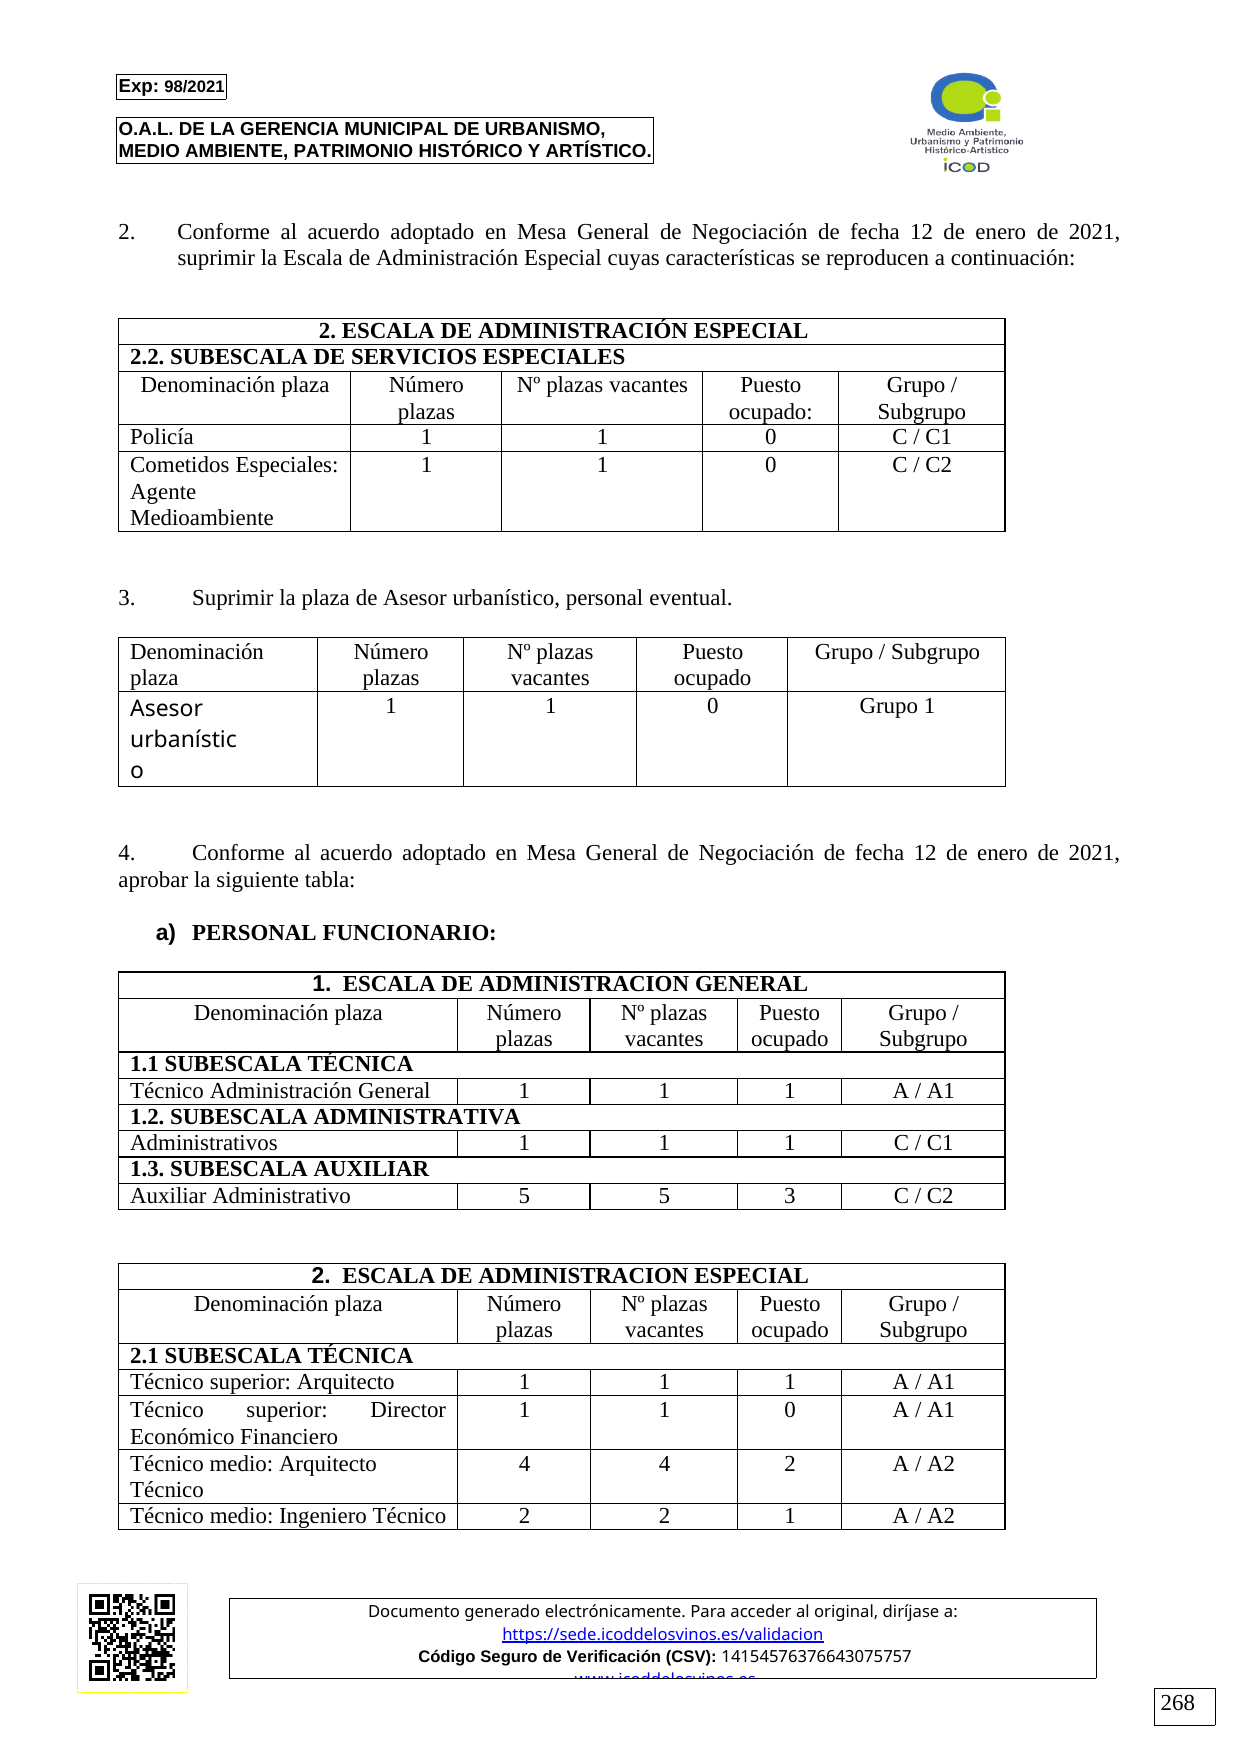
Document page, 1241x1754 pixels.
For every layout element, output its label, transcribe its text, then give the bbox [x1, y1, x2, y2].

table_cell A / A2 [842, 1504, 1004, 1529]
table_cell A / A2 [842, 1450, 1004, 1503]
table_cell C / C2 [842, 1184, 1004, 1209]
table_cell Número plazas [458, 1290, 590, 1343]
picture [89, 1594, 175, 1681]
table_cell 1 [738, 1370, 841, 1395]
table_cell Técnico superior: Arquitecto [119, 1370, 457, 1395]
table_cell A / A1 [842, 1396, 1004, 1449]
table_cell 1 [591, 1079, 737, 1104]
table_cell Técnico superior: Director Económico Financiero [119, 1396, 457, 1449]
table_cell Grupo 1 [788, 692, 1005, 786]
table_cell 0 [738, 1396, 841, 1449]
table_cell Denominación plaza [119, 1290, 457, 1343]
table_header 2. ESCALA DE ADMINISTRACION ESPECIAL [119, 1264, 1004, 1289]
table_cell 4 [458, 1450, 590, 1503]
table_cell Técnico medio: Ingeniero Técnico [119, 1504, 457, 1529]
table_cell 1 [738, 1079, 841, 1104]
table_cell 1 [591, 1370, 737, 1395]
table_cell 2.2. SUBESCALA DE SERVICIOS ESPECIALES [119, 345, 1004, 371]
list Suprimir la plaza de Asesor urbanístico, personal eventual. [118, 584, 1176, 611]
table_cell 2 [591, 1504, 737, 1529]
table_cell Número plazas [458, 999, 589, 1051]
table_header 2. ESCALA DE ADMINISTRACIÓN ESPECIAL [119, 319, 1004, 344]
table_cell C / C2 [839, 452, 1004, 531]
table_cell 1 [318, 692, 463, 786]
table_cell Puesto ocupado: [703, 372, 838, 424]
table_cell 5 [458, 1184, 589, 1209]
table_cell 1.3. SUBESCALA AUXILIAR [119, 1158, 1004, 1183]
table_cell Nº plazas vacantes [591, 999, 737, 1051]
table_cell C / C1 [839, 425, 1004, 451]
table_header Puesto ocupado [637, 638, 787, 691]
table_cell 0 [703, 425, 838, 451]
table_cell A / A1 [842, 1370, 1004, 1395]
table_cell 1.1 SUBESCALA TÉCNICA [119, 1053, 1004, 1078]
table_cell Puesto ocupado [738, 1290, 841, 1343]
table_cell 1.2. SUBESCALA ADMINISTRATIVA [119, 1105, 1004, 1130]
table_cell Número plazas [351, 372, 501, 424]
subtitle PERSONAL FUNCIONARIO: [156, 918, 1176, 945]
table_cell 1 [458, 1079, 589, 1104]
table_cell 1 [458, 1396, 590, 1449]
table_cell Técnico medio: Arquitecto Técnico [119, 1450, 457, 1503]
table_cell 1 [738, 1504, 841, 1529]
table_cell Denominación plaza [119, 999, 457, 1051]
table_header Denominación plaza [119, 638, 317, 691]
table_header Grupo / Subgrupo [788, 638, 1005, 691]
table_cell 1 [502, 425, 702, 451]
table_cell 5 [591, 1184, 737, 1209]
table_cell 0 [637, 692, 787, 786]
table_cell Nº plazas vacantes [591, 1290, 737, 1343]
table_cell Grupo / Subgrupo [842, 999, 1004, 1051]
table_cell 4 [591, 1450, 737, 1503]
table_cell Administrativos [119, 1131, 457, 1156]
table_cell 1 [458, 1370, 590, 1395]
table_cell 1 [591, 1131, 737, 1156]
table_cell Grupo / Subgrupo [842, 1290, 1004, 1343]
table_cell 1 [351, 452, 501, 531]
table_header Número plazas [318, 638, 463, 691]
table_cell Auxiliar Administrativo [119, 1184, 457, 1209]
table_header 1. ESCALA DE ADMINISTRACION GENERAL [119, 973, 1004, 998]
table_cell Grupo / Subgrupo [839, 372, 1004, 424]
table_cell Técnico Administración General [119, 1079, 457, 1104]
table_cell 3 [738, 1184, 841, 1209]
table_cell Puesto ocupado [738, 999, 841, 1051]
table_header Nº plazas vacantes [464, 638, 636, 691]
list Conforme al acuerdo adoptado en Mesa General de Negociación de fecha 12 de enero de 2021, suprimir la Escala de Administración Especial cuyas características se reproducen a continuación: [118, 219, 1122, 271]
table_cell 1 [738, 1131, 841, 1156]
table_cell 1 [458, 1131, 589, 1156]
table_cell 2.1 SUBESCALA TÉCNICA [119, 1344, 1004, 1369]
table_cell Nº plazas vacantes [502, 372, 702, 424]
table_cell 0 [703, 452, 838, 531]
picture [904, 72, 1031, 188]
table_cell 1 [351, 425, 501, 451]
table_cell Policía [119, 425, 350, 451]
table_cell Cometidos Especiales: Agente Medioambiente [119, 452, 350, 531]
table_cell 2 [738, 1450, 841, 1503]
table_cell Asesor urbanístico [119, 692, 317, 786]
table_cell 1 [502, 452, 702, 531]
table_cell C / C1 [842, 1131, 1004, 1156]
table_cell 2 [458, 1504, 590, 1529]
table_cell Denominación plaza [119, 372, 350, 424]
table_cell 1 [591, 1396, 737, 1449]
table_cell A / A1 [842, 1079, 1004, 1104]
table_cell 1 [464, 692, 636, 786]
list Conforme al acuerdo adoptado en Mesa General de Negociación de fecha 12 de enero de 2021, aprobar la siguiente tabla: [118, 839, 1122, 892]
